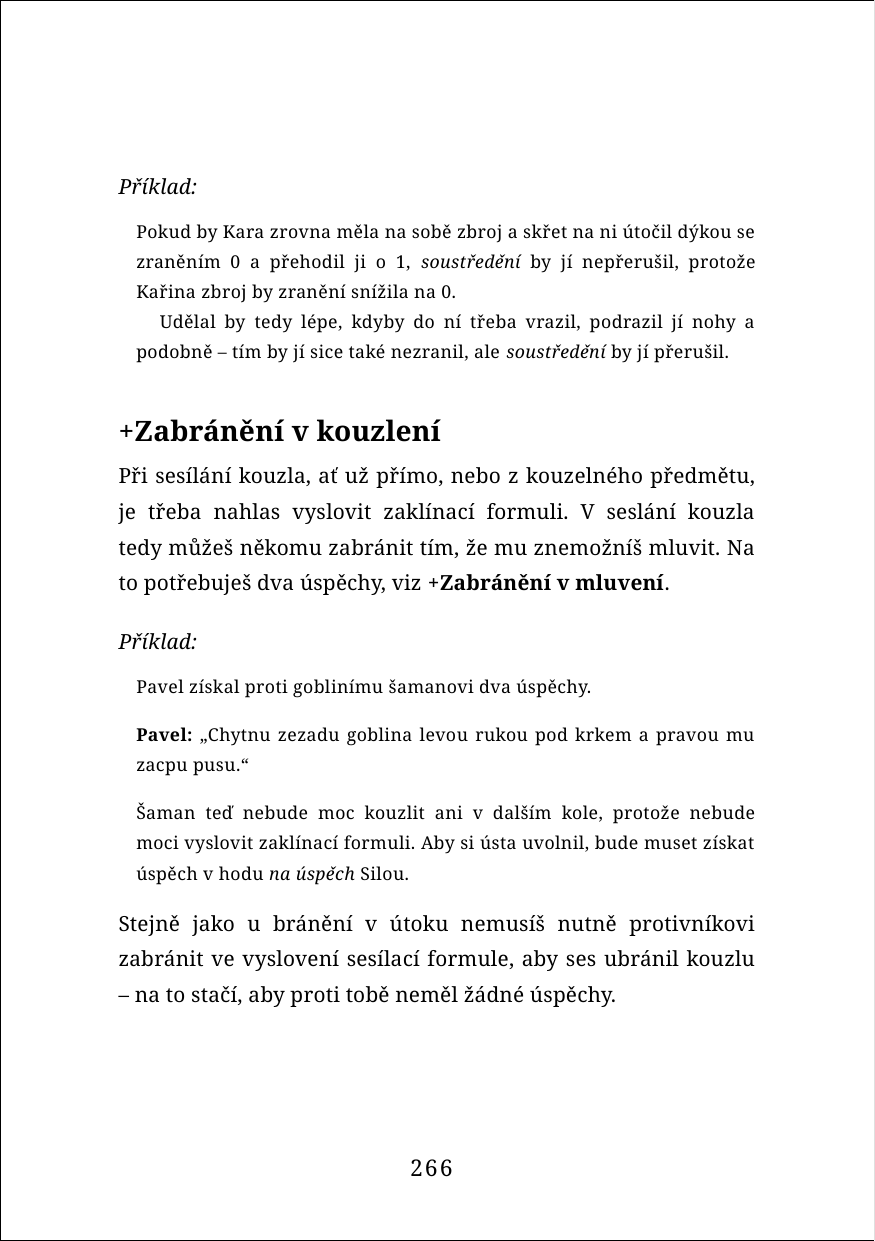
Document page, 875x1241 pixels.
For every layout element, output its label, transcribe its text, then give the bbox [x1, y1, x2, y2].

text Stejně jako u bránění v útoku nemusíš nutně protivníkovi zabránit ve vyslovení sesílací formule, aby ses ubránil kouzlu – na to stačí, aby proti tobě neměl žádné úspěchy. [118, 909, 756, 1008]
text Pavel: „Chytnu zezadu goblina levou rukou pod krkem a pravou mu zacpu pusu.“ [136, 722, 756, 777]
text Příklad: [118, 627, 756, 656]
text Příklad: [118, 172, 756, 200]
text Pokud by Kara zrovna měla na sobě zbroj a skřet na ni útočil dýkou se zraněním 0 a přehodil ji o 1, soustředění by jí nepřerušil, protože Kařina zbroj by zranění snížila na 0. Udělal by tedy lépe, kdyby do ní třeba vrazil, podrazil jí nohy a podobně – tím by jí sice také nezranil, ale soustředění by jí přerušil. [136, 219, 756, 364]
text Při sesílání kouzla, ať už přímo, nebo z kouzelného předmětu, je třeba nahlas vyslovit zaklínací formuli. V seslání kouzla tedy můžeš někomu zabránit tím, že mu znemožníš mluvit. Na to potřebuješ dva úspěchy, viz +Zabránění v mluvení. [118, 462, 756, 597]
text Pavel získal proti goblinímu šamanovi dva úspěchy. [136, 674, 756, 699]
subtitle +Zabránění v kouzlení [118, 411, 756, 450]
text Šaman teď nebude moc kouzlit ani v dalším kole, protože nebude moci vyslovit zaklínací formuli. Aby si ústa uvolnil, bude muset získat úspěch v hodu na úspěch Silou. [136, 801, 756, 885]
